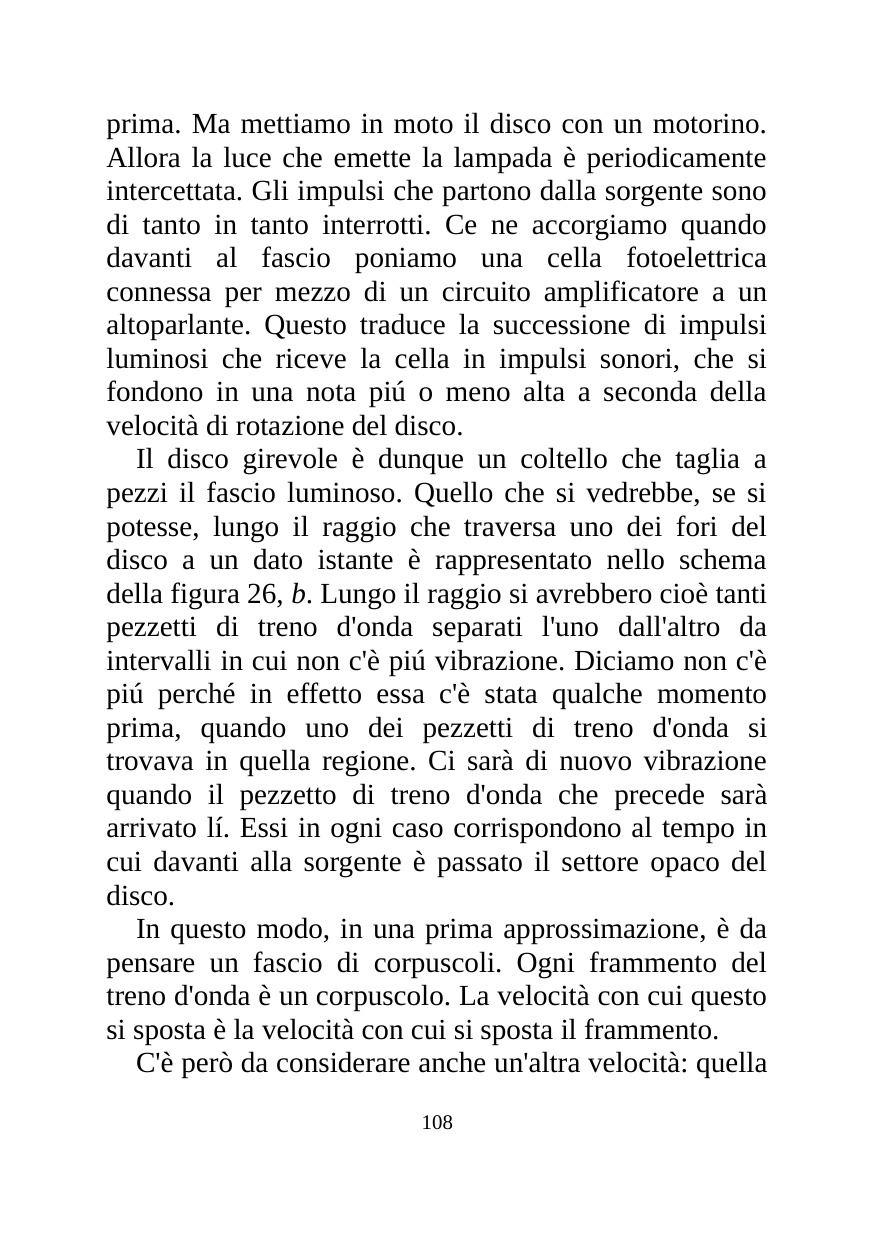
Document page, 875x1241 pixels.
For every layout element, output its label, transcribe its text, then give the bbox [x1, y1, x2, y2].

text Il disco girevole è dunque un coltello che taglia a pezzi il fascio luminoso. Quello che si vedrebbe, se si potesse, lungo il raggio che traversa uno dei fori del disco a un dato istante è rappresentato nello schema della figura 26, b. Lungo il raggio si avrebbero cioè tanti pezzetti di treno d'onda separati l'uno dall'altro da intervalli in cui non c'è piú vibrazione. Diciamo non c'è piú perché in effetto essa c'è stata qualche momento prima, quando uno dei pezzetti di treno d'onda si trovava in quella regione. Ci sarà di nuovo vibrazione quando il pezzetto di treno d'onda che precede sarà arrivato lí. Essi in ogni caso corrispondono al tempo in cui davanti alla sorgente è passato il settore opaco del disco. [106, 442, 768, 911]
text prima. Ma mettiamo in moto il disco con un motorino. Allora la luce che emette la lampada è periodicamente intercettata. Gli impulsi che partono dalla sorgente sono di tanto in tanto interrotti. Ce ne accorgiamo quando davanti al fascio poniamo una cella fotoelettrica connessa per mezzo di un circuito amplificatore a un altoparlante. Questo traduce la successione di impulsi luminosi che riceve la cella in impulsi sonori, che si fondono in una nota piú o meno alta a seconda della velocità di rotazione del disco. [106, 106, 768, 442]
text C'è però da considerare anche un'altra velocità: quella [106, 1045, 768, 1079]
text In questo modo, in una prima approssimazione, è da pensare un fascio di corpuscoli. Ogni frammento del treno d'onda è un corpuscolo. La velocità con cui questo si sposta è la velocità con cui si sposta il frammento. [106, 911, 768, 1045]
